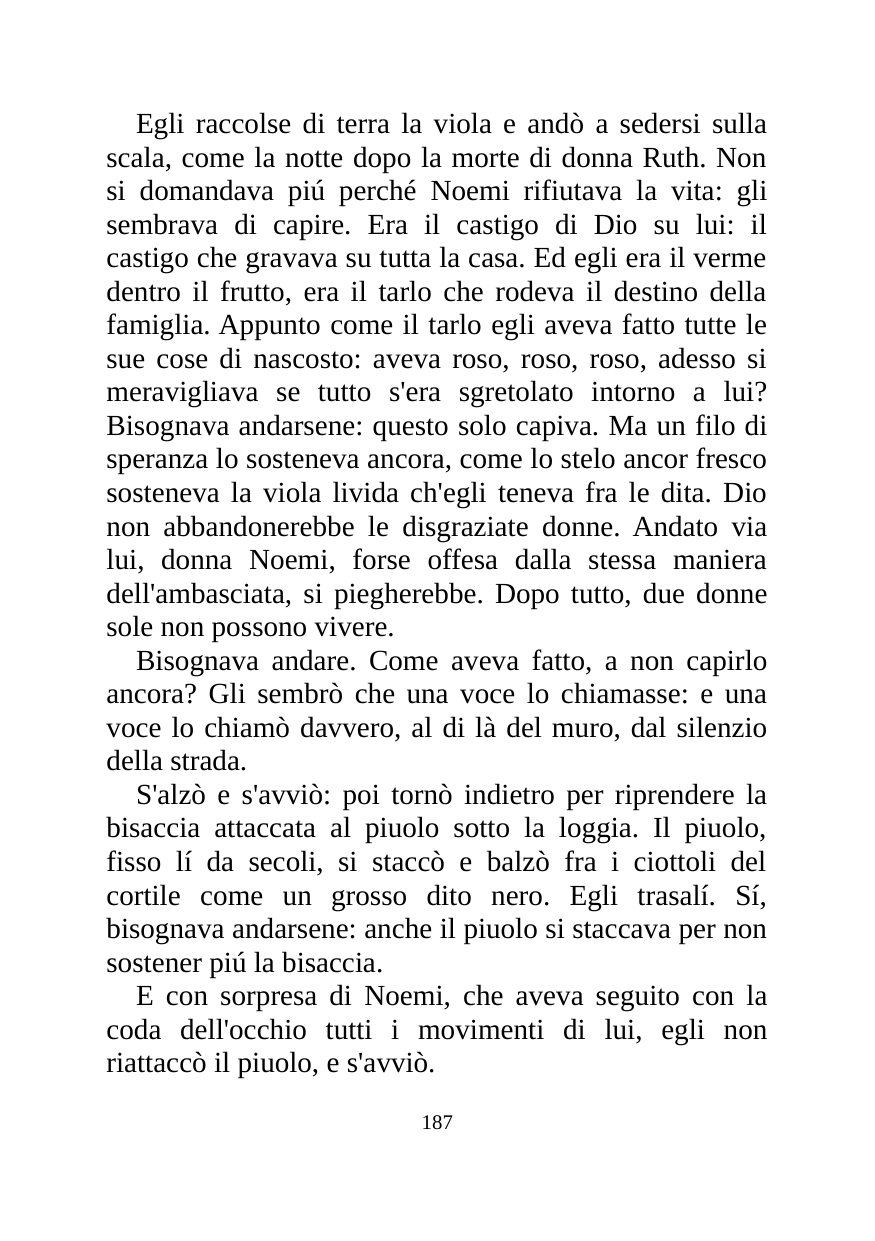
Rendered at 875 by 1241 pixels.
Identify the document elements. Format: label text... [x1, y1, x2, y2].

text Bisognava andare. Come aveva fatto, a non capirlo ancora? Gli sembrò che una voce lo chiamasse: e una voce lo chiamò davvero, al di là del muro, dal silenzio della strada. [106, 643, 768, 777]
text S'alzò e s'avviò: poi tornò indietro per riprendere la bisaccia attaccata al piuolo sotto la loggia. Il piuolo, fisso lí da secoli, si staccò e balzò fra i ciottoli del cortile come un grosso dito nero. Egli trasalí. Sí, bisognava andarsene: anche il piuolo si staccava per non sostener piú la bisaccia. [106, 777, 768, 978]
text E con sorpresa di Noemi, che aveva seguito con la coda dell'occhio tutti i movimenti di lui, egli non riattaccò il piuolo, e s'avviò. [106, 978, 768, 1079]
text Egli raccolse di terra la viola e andò a sedersi sulla scala, come la notte dopo la morte di donna Ruth. Non si domandava piú perché Noemi rifiutava la vita: gli sembrava di capire. Era il castigo di Dio su lui: il castigo che gravava su tutta la casa. Ed egli era il verme dentro il frutto, era il tarlo che rodeva il destino della famiglia. Appunto come il tarlo egli aveva fatto tutte le sue cose di nascosto: aveva roso, roso, roso, adesso si meravigliava se tutto s'era sgretolato intorno a lui? Bisognava andarsene: questo solo capiva. Ma un filo di speranza lo sosteneva ancora, come lo stelo ancor fresco sosteneva la viola livida ch'egli teneva fra le dita. Dio non abbandonerebbe le disgraziate donne. Andato via lui, donna Noemi, forse offesa dalla stessa maniera dell'ambasciata, si piegherebbe. Dopo tutto, due donne sole non possono vivere. [106, 106, 768, 643]
